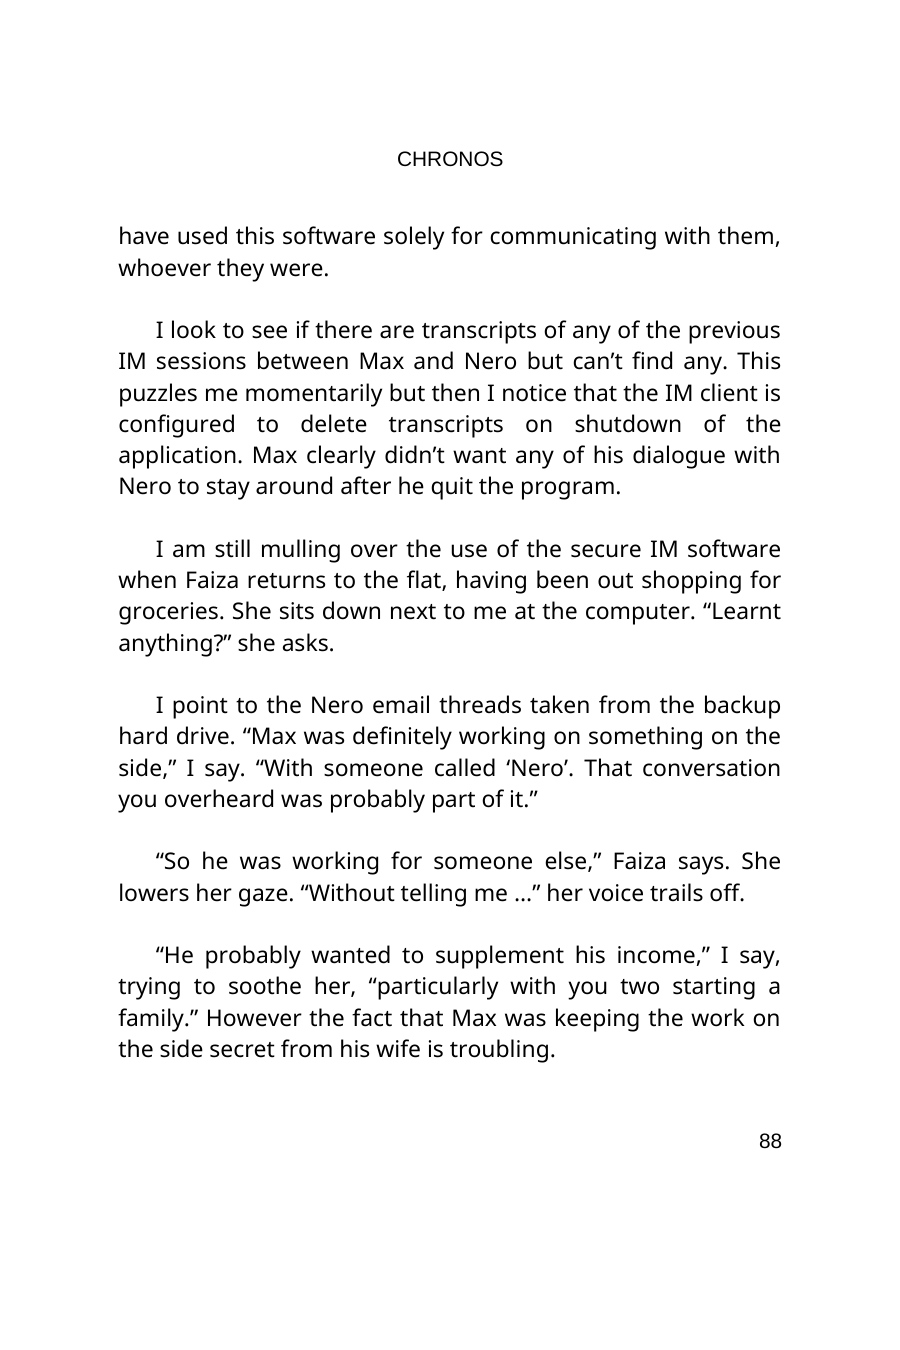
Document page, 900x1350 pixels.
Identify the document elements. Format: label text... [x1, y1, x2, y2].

text I am still mulling over the use of the secure IM software when Faiza returns to the flat, having been out shopping for groceries. She sits down next to me at the computer. “Learnt anything?” she asks. [118, 533, 782, 658]
text “He probably wanted to supplement his income,” I say, trying to soothe her, “particularly with you two starting a family.” However the fact that Max was keeping the work on the side secret from his wife is troubling. [118, 939, 782, 1064]
text I look to see if there are transcripts of any of the previous IM sessions between Max and Nero but can’t find any. This puzzles me momentarily but then I notice that the IM client is configured to delete transcripts on shutdown of the application. Max clearly didn’t want any of his dialogue with Nero to stay around after he quit the program. [118, 314, 782, 501]
text have used this software solely for communicating with them, whoever they were. [118, 220, 782, 283]
text I point to the Nero email threads taken from the backup hard drive. “Max was definitely working on something on the side,” I say. “With someone called ‘Nero’. That conversation you overheard was probably part of it.” [118, 689, 782, 814]
text “So he was working for someone else,” Faiza says. She lowers her gaze. “Without telling me …” her voice trails off. [118, 845, 782, 908]
